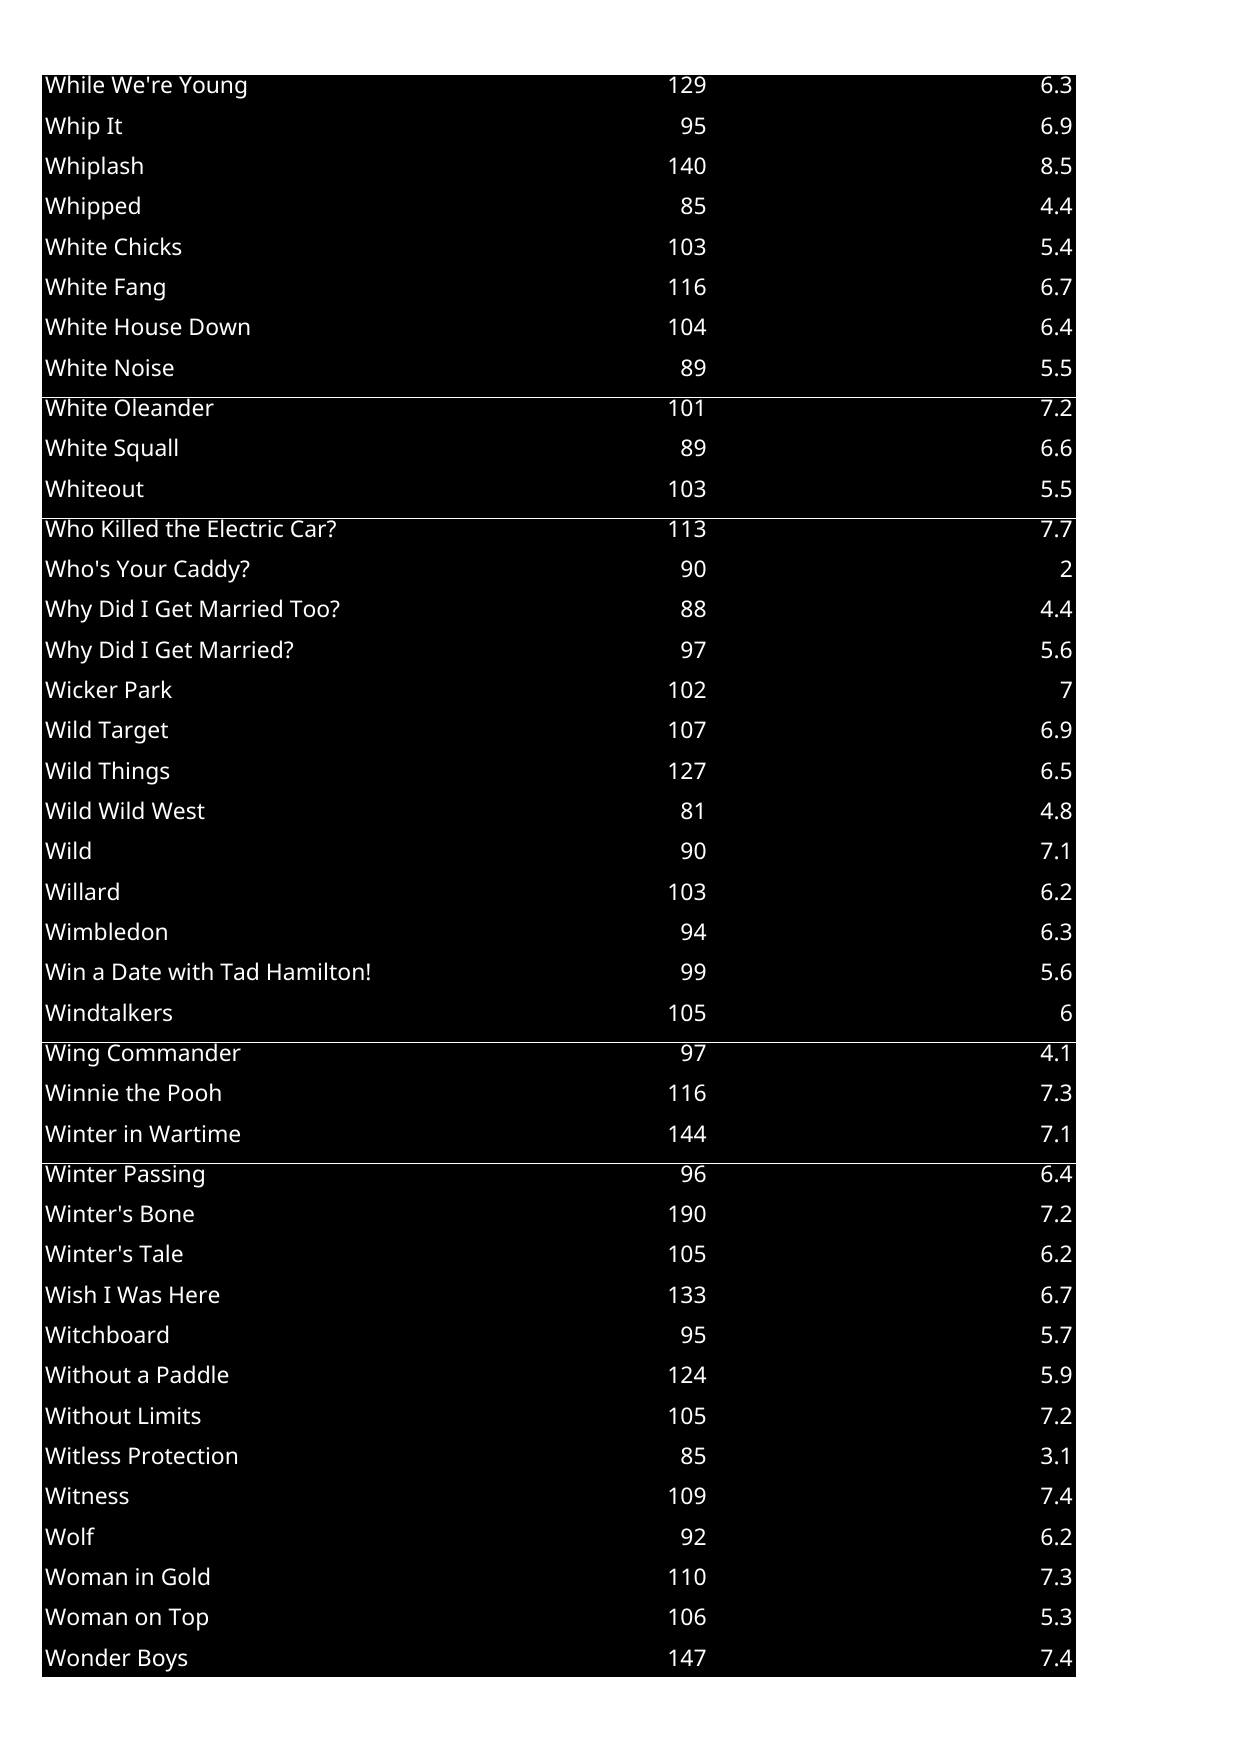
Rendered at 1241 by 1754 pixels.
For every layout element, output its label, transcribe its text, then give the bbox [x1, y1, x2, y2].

table_cell 105 [391, 1405, 709, 1446]
table_cell Whiteout [42, 478, 391, 518]
table_cell White Noise [42, 357, 391, 397]
table_cell 105 [391, 1244, 709, 1284]
table_cell 6.3 [709, 75, 1076, 115]
table_cell 6.4 [709, 1164, 1076, 1204]
table_cell Wicker Park [42, 680, 391, 720]
table_cell 5.9 [709, 1365, 1076, 1405]
table_cell 103 [391, 478, 709, 518]
table_cell 102 [391, 680, 709, 720]
table_cell 103 [391, 236, 709, 277]
table_cell 103 [391, 881, 709, 922]
table_cell 3.1 [709, 1446, 1076, 1486]
table_cell 5.6 [709, 639, 1076, 680]
table_cell Without Limits [42, 1405, 391, 1446]
table_cell Winter's Bone [42, 1204, 391, 1244]
table_cell Wonder Boys [42, 1647, 391, 1677]
table_cell White Fang [42, 277, 391, 317]
table_cell 7.3 [709, 1567, 1076, 1607]
table_cell Who Killed the Electric Car? [42, 519, 391, 559]
table_cell Witness [42, 1486, 391, 1526]
table_cell 97 [391, 1043, 709, 1083]
table_cell 106 [391, 1607, 709, 1647]
table_cell White House Down [42, 317, 391, 357]
table_cell 129 [391, 75, 709, 115]
table_cell White Chicks [42, 236, 391, 277]
table_cell Without a Paddle [42, 1365, 391, 1405]
table_cell 90 [391, 841, 709, 881]
table_cell Why Did I Get Married? [42, 639, 391, 680]
table_cell Wild Wild West [42, 801, 391, 841]
table_cell Witless Protection [42, 1446, 391, 1486]
table_cell 6.6 [709, 438, 1076, 478]
table_cell 8.5 [709, 156, 1076, 196]
table_cell 6.2 [709, 1244, 1076, 1284]
table_cell 7.2 [709, 1405, 1076, 1446]
table_cell 81 [391, 801, 709, 841]
table_cell 124 [391, 1365, 709, 1405]
table_cell 104 [391, 317, 709, 357]
table_cell 89 [391, 357, 709, 397]
table_cell 90 [391, 559, 709, 599]
table_cell 7.1 [709, 841, 1076, 881]
table_cell 113 [391, 519, 709, 559]
table_cell 105 [391, 1002, 709, 1042]
table_cell Wild [42, 841, 391, 881]
table_cell Woman in Gold [42, 1567, 391, 1607]
table_cell 4.8 [709, 801, 1076, 841]
table_cell Wild Things [42, 760, 391, 801]
table_cell 147 [391, 1647, 709, 1677]
table_cell 7.4 [709, 1486, 1076, 1526]
table_cell 7.1 [709, 1123, 1076, 1163]
table_cell 5.6 [709, 962, 1076, 1002]
table_cell Whip It [42, 115, 391, 156]
table_cell Witchboard [42, 1325, 391, 1365]
table_cell Wolf [42, 1526, 391, 1567]
table_cell 99 [391, 962, 709, 1002]
table_cell 5.5 [709, 478, 1076, 518]
table_cell 4.4 [709, 599, 1076, 639]
table_cell 85 [391, 196, 709, 236]
table_cell 6.2 [709, 1526, 1076, 1567]
table_cell 6.3 [709, 922, 1076, 962]
table_cell 7.7 [709, 519, 1076, 559]
table_cell 6.4 [709, 317, 1076, 357]
table_cell 6.9 [709, 720, 1076, 760]
table_cell 101 [391, 398, 709, 438]
table_cell 6 [709, 1002, 1076, 1042]
table_cell Winnie the Pooh [42, 1083, 391, 1123]
table_cell Win a Date with Tad Hamilton! [42, 962, 391, 1002]
table_cell 6.9 [709, 115, 1076, 156]
table_cell 2 [709, 559, 1076, 599]
table_cell White Oleander [42, 398, 391, 438]
table_cell 5.7 [709, 1325, 1076, 1365]
table_cell 133 [391, 1284, 709, 1325]
table_cell While We're Young [42, 75, 391, 115]
table_cell 88 [391, 599, 709, 639]
table_cell Wimbledon [42, 922, 391, 962]
table_cell 95 [391, 1325, 709, 1365]
table_cell 7.2 [709, 398, 1076, 438]
table_cell Wild Target [42, 720, 391, 760]
table_cell 7.2 [709, 1204, 1076, 1244]
table_cell 89 [391, 438, 709, 478]
table_cell 4.4 [709, 196, 1076, 236]
table_cell 109 [391, 1486, 709, 1526]
table_cell 107 [391, 720, 709, 760]
table_cell 7 [709, 680, 1076, 720]
table_cell 5.5 [709, 357, 1076, 397]
table_cell 4.1 [709, 1043, 1076, 1083]
table_cell 96 [391, 1164, 709, 1204]
table_cell 116 [391, 1083, 709, 1123]
table_cell Winter in Wartime [42, 1123, 391, 1163]
table_cell 127 [391, 760, 709, 801]
table_cell Wing Commander [42, 1043, 391, 1083]
table_cell 144 [391, 1123, 709, 1163]
table_cell Windtalkers [42, 1002, 391, 1042]
table_cell Whipped [42, 196, 391, 236]
table_cell 5.4 [709, 236, 1076, 277]
table_cell 7.3 [709, 1083, 1076, 1123]
table_cell 6.2 [709, 881, 1076, 922]
table_cell 7.4 [709, 1647, 1076, 1677]
table_cell Winter's Tale [42, 1244, 391, 1284]
table_cell 94 [391, 922, 709, 962]
table_cell 97 [391, 639, 709, 680]
table_cell Willard [42, 881, 391, 922]
table_cell 85 [391, 1446, 709, 1486]
table_cell 116 [391, 277, 709, 317]
table_cell 92 [391, 1526, 709, 1567]
table_cell White Squall [42, 438, 391, 478]
table_cell Woman on Top [42, 1607, 391, 1647]
table_cell 5.3 [709, 1607, 1076, 1647]
table_cell 140 [391, 156, 709, 196]
table_cell Why Did I Get Married Too? [42, 599, 391, 639]
table_cell Winter Passing [42, 1164, 391, 1204]
table_cell 95 [391, 115, 709, 156]
table_cell 6.7 [709, 277, 1076, 317]
table_cell 6.7 [709, 1284, 1076, 1325]
table_cell Who's Your Caddy? [42, 559, 391, 599]
table_cell 6.5 [709, 760, 1076, 801]
table_cell Wish I Was Here [42, 1284, 391, 1325]
table_cell 190 [391, 1204, 709, 1244]
table_cell 110 [391, 1567, 709, 1607]
table_cell Whiplash [42, 156, 391, 196]
